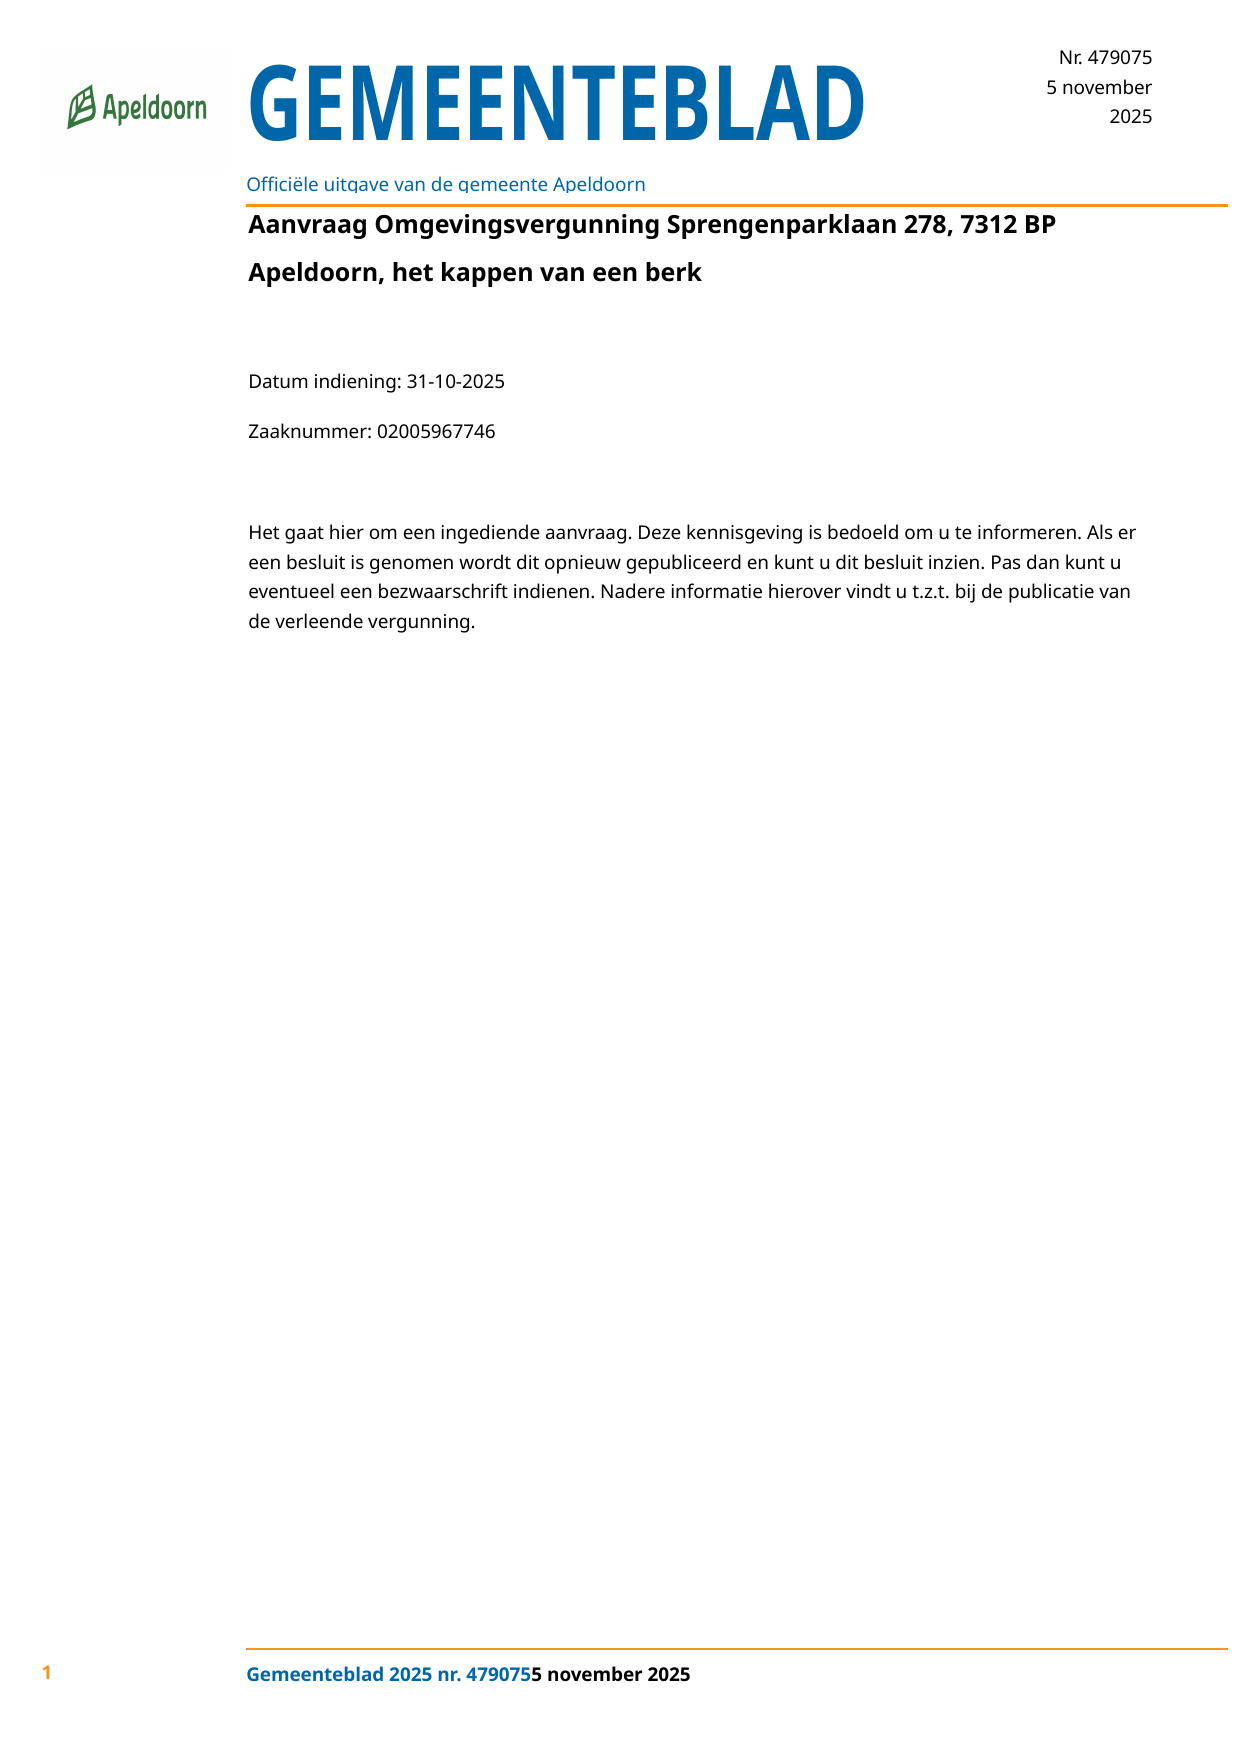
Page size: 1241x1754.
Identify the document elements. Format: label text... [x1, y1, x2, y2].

text Aanvraag Omgevingsvergunning Sprengenparklaan 278, 7312 BP Apeldoorn, het kappen van een berk [248, 207, 1152, 288]
text Het gaat hier om een ingediende aanvraag. Deze kennisgeving is bedoeld om u te informeren. Als er een besluit is genomen wordt dit opnieuw gepubliceerd en kunt u dit besluit inzien. Pas dan kunt u eventueel een bezwaarschrift indienen. Nadere informatie hierover vindt u t.z.t. bij de publicatie van de verleende vergunning. [248, 519, 1152, 634]
text Zaaknummer: 02005967746 [248, 419, 1152, 444]
text Datum indiening: 31-10-2025 [248, 368, 1152, 394]
picture [41, 47, 231, 172]
